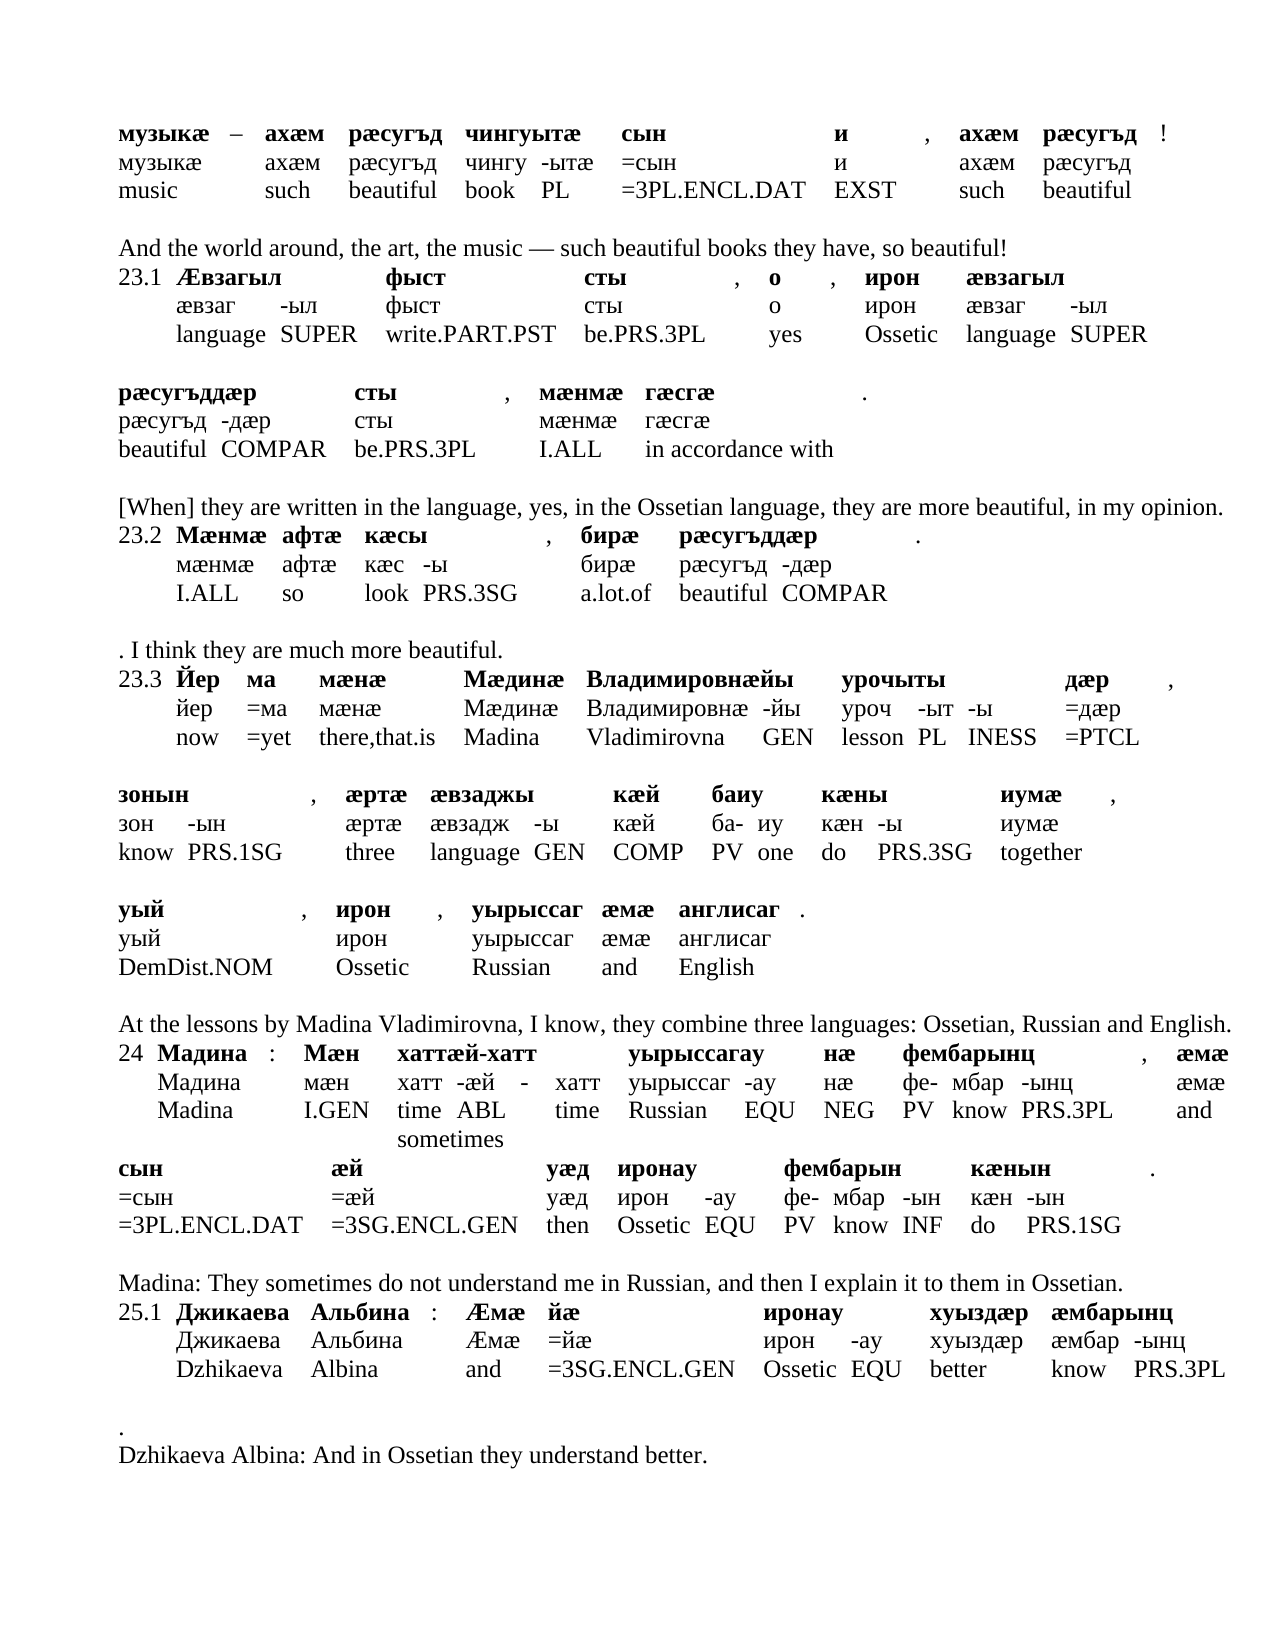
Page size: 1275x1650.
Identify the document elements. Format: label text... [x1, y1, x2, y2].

text англисаг [678, 894, 785, 923]
text ирон [864, 262, 952, 291]
text PL [918, 722, 954, 751]
text write.PART.PST [385, 319, 556, 348]
text now [176, 722, 219, 751]
text . [915, 521, 936, 549]
text йер [176, 693, 219, 722]
text рæсугъд [118, 406, 207, 434]
text , [830, 262, 851, 291]
text кæс [364, 549, 409, 578]
text -дæр [221, 406, 327, 434]
text , [437, 894, 458, 923]
text сты [354, 406, 477, 434]
text кæн [821, 808, 863, 837]
text do [821, 837, 863, 866]
text -ыл [1070, 291, 1148, 319]
text =3PL.ENCL.DAT [118, 1211, 303, 1239]
text сты [584, 262, 720, 291]
text better [929, 1354, 1023, 1383]
text баиу [711, 779, 807, 808]
text Dzhikaeva Albina: And in Ossetian they understand better. [118, 1441, 1249, 1469]
text . [799, 894, 820, 923]
text DemDist.NOM [118, 952, 273, 981]
text I.ALL [539, 434, 617, 463]
text ахæм [959, 147, 1015, 176]
text At the lessons by Madina Vladimirovna, I know, they combine three languages: Ossetian, Russian and English. [118, 1009, 1249, 1038]
text , [504, 377, 525, 406]
text , [1168, 664, 1189, 693]
text Madina [157, 1096, 241, 1124]
text , [546, 521, 567, 549]
text and [465, 1354, 520, 1383]
text хаттæй-хатт [397, 1038, 614, 1067]
text =PTCL [1065, 722, 1140, 751]
text INESS [968, 722, 1037, 751]
text 24 [118, 1038, 143, 1067]
text æй [331, 1153, 532, 1182]
text Йер [176, 664, 233, 693]
text уый [118, 894, 287, 923]
text о [769, 291, 802, 319]
text зонын [118, 779, 297, 808]
text мбар [952, 1067, 1007, 1096]
text EXST [834, 176, 896, 204]
text =æй [331, 1182, 519, 1211]
text =yet [246, 722, 291, 751]
text then [546, 1211, 589, 1239]
text 23.2 [118, 521, 162, 549]
text и [834, 118, 910, 147]
text and [601, 952, 651, 981]
text book [465, 176, 527, 204]
text EQU [851, 1354, 902, 1383]
text PRS.3SG [877, 837, 973, 866]
text know [952, 1096, 1007, 1124]
text , [310, 779, 331, 808]
text Madina [463, 722, 558, 751]
text SUPER [280, 319, 358, 348]
text кæсы [364, 521, 532, 549]
text PRS.1SG [1026, 1211, 1122, 1239]
text рæсугъд [1043, 118, 1145, 147]
text ба- [711, 808, 744, 837]
text know [1051, 1354, 1120, 1383]
text ! [1159, 118, 1180, 147]
text -ытæ [541, 147, 593, 176]
text a.lot.of [580, 578, 651, 607]
text : [269, 1038, 290, 1067]
text фыст [385, 291, 556, 319]
text сты [584, 291, 706, 319]
text lesson [841, 722, 904, 751]
text PV [902, 1096, 938, 1124]
text 25.1 [118, 1297, 162, 1326]
text so [282, 578, 337, 607]
text , [1141, 1038, 1162, 1067]
text COMPAR [221, 434, 327, 463]
text уырыссаг [472, 923, 574, 952]
text Æвзагыл [176, 262, 372, 291]
text мæнмæ [539, 406, 617, 434]
text Владимировнæйы [586, 664, 828, 693]
text beautiful [348, 176, 437, 204]
text know [118, 837, 174, 866]
text Ossetic [763, 1354, 837, 1383]
text фыст [385, 262, 570, 291]
text æмæ [1176, 1067, 1225, 1096]
text нæ [823, 1067, 875, 1096]
text music [118, 176, 202, 204]
text Мадина [157, 1067, 241, 1096]
text GEN [534, 837, 585, 866]
text ма [246, 664, 305, 693]
text Æмæ [465, 1326, 520, 1354]
text EQU [704, 1211, 756, 1239]
text Джикаева [176, 1326, 283, 1354]
text æвзадж [430, 808, 520, 837]
text Джикаева [176, 1297, 297, 1326]
text кæн [970, 1182, 1013, 1211]
text - [520, 1067, 541, 1096]
text уроч [841, 693, 904, 722]
text уый [118, 923, 273, 952]
text language [966, 319, 1056, 348]
text -ыт [918, 693, 954, 722]
text рæсугъддæр [679, 521, 901, 549]
text SUPER [1070, 319, 1148, 348]
text æмæ [601, 923, 651, 952]
text нæ [823, 1038, 888, 1067]
text sometimes [397, 1124, 614, 1153]
text рæсугъд [679, 549, 768, 578]
text афтæ [282, 549, 337, 578]
text Russian [628, 1096, 730, 1124]
text æмæ [601, 894, 664, 923]
text бирæ [580, 549, 651, 578]
text о [769, 262, 816, 291]
text language [176, 319, 266, 348]
text such [959, 176, 1015, 204]
text =сын [621, 147, 806, 176]
text мæнæ [319, 664, 449, 693]
text ахæм [264, 118, 334, 147]
text уырыссаг [628, 1067, 730, 1096]
text фембарынц [902, 1038, 1127, 1067]
text иронау [617, 1153, 770, 1182]
text чингуытæ [465, 118, 607, 147]
text time [555, 1096, 601, 1124]
text мбар [833, 1182, 888, 1211]
text Dzhikaeva [176, 1354, 283, 1383]
text ирон [336, 923, 409, 952]
text рæсугъддæр [118, 377, 340, 406]
text yes [769, 319, 802, 348]
text и [834, 147, 896, 176]
text English [678, 952, 771, 981]
text мæнмæ [539, 377, 631, 406]
text йæ [548, 1297, 749, 1326]
text уырыссаг [472, 894, 588, 923]
text -дæр [782, 549, 887, 578]
text =3PL.ENCL.DAT [621, 176, 806, 204]
text And the world around, the art, the music — such beautiful books they have, so beautiful! [118, 233, 1249, 262]
text Madina: They sometimes do not understand me in Russian, and then I explain it to them in Ossetian. [118, 1268, 1249, 1297]
text гæсгæ [645, 406, 834, 434]
text . I think they are much more beautiful. [118, 636, 1249, 664]
text сын [621, 118, 820, 147]
text , [301, 894, 322, 923]
text зон [118, 808, 174, 837]
text ирон [864, 291, 938, 319]
text -ы [877, 808, 973, 837]
text ирон [763, 1326, 837, 1354]
text =сын [118, 1182, 303, 1211]
text кæнын [970, 1153, 1136, 1182]
text хатт [397, 1067, 443, 1096]
text be.PRS.3PL [354, 434, 477, 463]
text . [1149, 1153, 1170, 1182]
text PV [711, 837, 744, 866]
text 23.1 [118, 262, 162, 291]
text Russian [472, 952, 574, 981]
text =дæр [1065, 693, 1140, 722]
text дæр [1065, 664, 1154, 693]
text -ы [534, 808, 585, 837]
text =йæ [548, 1326, 736, 1354]
text мæн [303, 1067, 369, 1096]
text рæсугъд [1043, 147, 1132, 176]
text Мæдинæ [463, 664, 572, 693]
text сты [354, 377, 490, 406]
text three [345, 837, 402, 866]
text ахæм [959, 118, 1029, 147]
text сын [118, 1153, 317, 1182]
text англисаг [678, 923, 771, 952]
text -æй [456, 1067, 506, 1096]
text EQU [744, 1096, 796, 1124]
text иумæ [1000, 808, 1082, 837]
text do [970, 1211, 1013, 1239]
text чингу [465, 147, 527, 176]
text бирæ [580, 521, 665, 549]
text æмбарынц [1051, 1297, 1240, 1326]
text æвзаг [966, 291, 1056, 319]
text -ау [851, 1326, 902, 1354]
text PRS.3PL [1133, 1354, 1226, 1383]
text уæд [546, 1153, 603, 1182]
text -ынц [1021, 1067, 1114, 1096]
text Мадина [157, 1038, 255, 1067]
text such [264, 176, 321, 204]
text PRS.3SG [423, 578, 518, 607]
text -ыл [280, 291, 358, 319]
text уырыссагау [628, 1038, 809, 1067]
text beautiful [679, 578, 768, 607]
text COMPAR [782, 578, 887, 607]
text Ossetic [336, 952, 409, 981]
text and [1176, 1096, 1225, 1124]
text PRS.3PL [1021, 1096, 1114, 1124]
text Ossetic [864, 319, 938, 348]
text урочыты [841, 664, 1051, 693]
text time [397, 1096, 443, 1124]
text музыкæ [118, 118, 216, 147]
text 23.3 [118, 664, 162, 693]
text æвзаг [176, 291, 266, 319]
text кæй [613, 779, 698, 808]
text PL [541, 176, 593, 204]
text -ы [968, 693, 1037, 722]
text there,that.is [319, 722, 436, 751]
text language [430, 837, 520, 866]
text фембарын [783, 1153, 957, 1182]
text æмбар [1051, 1326, 1120, 1354]
text =ма [246, 693, 291, 722]
text -ын [187, 808, 283, 837]
text Albina [310, 1354, 403, 1383]
text I.GEN [303, 1096, 369, 1124]
text Альбина [310, 1326, 403, 1354]
text COMP [613, 837, 684, 866]
text хатт [555, 1067, 601, 1096]
text look [364, 578, 409, 607]
text фе- [902, 1067, 938, 1096]
text ахæм [264, 147, 321, 176]
text ирон [336, 894, 423, 923]
text -ау [704, 1182, 756, 1211]
text , [924, 118, 945, 147]
text Vladimirovna [586, 722, 748, 751]
text I.ALL [176, 578, 254, 607]
text кæны [821, 779, 986, 808]
text together [1000, 837, 1082, 866]
text PV [783, 1211, 819, 1239]
text гæсгæ [645, 377, 848, 406]
text , [1110, 779, 1131, 808]
text NEG [823, 1096, 875, 1124]
text кæй [613, 808, 684, 837]
text =3SG.ENCL.GEN [548, 1354, 736, 1383]
text иумæ [1000, 779, 1096, 808]
text -ын [902, 1182, 943, 1211]
text уæд [546, 1182, 589, 1211]
text GEN [762, 722, 814, 751]
text . [118, 1412, 139, 1441]
text хуыздæр [929, 1297, 1037, 1326]
text -ын [1026, 1182, 1122, 1211]
text иу [757, 808, 794, 837]
text æвзаджы [430, 779, 599, 808]
text æртæ [345, 779, 416, 808]
text музыкæ [118, 147, 202, 176]
text know [833, 1211, 888, 1239]
text -йы [762, 693, 814, 722]
text – [230, 118, 251, 147]
text Ossetic [617, 1211, 691, 1239]
text фе- [783, 1182, 819, 1211]
text -ы [423, 549, 518, 578]
text хуыздæр [929, 1326, 1023, 1354]
text мæнмæ [176, 549, 254, 578]
text [When] they are written in the language, yes, in the Ossetian language, they are more beautiful, in my opinion. [118, 492, 1249, 521]
text PRS.1SG [187, 837, 283, 866]
text æмæ [1176, 1038, 1239, 1067]
text Мæнмæ [176, 521, 268, 549]
text -ау [744, 1067, 796, 1096]
text beautiful [118, 434, 207, 463]
text афтæ [282, 521, 351, 549]
text =3SG.ENCL.GEN [331, 1211, 519, 1239]
text INF [902, 1211, 943, 1239]
text . [861, 377, 882, 406]
text рæсугъд [348, 118, 451, 147]
text -ынц [1133, 1326, 1226, 1354]
text one [757, 837, 794, 866]
text Мæдинæ [463, 693, 558, 722]
text æртæ [345, 808, 402, 837]
text be.PRS.3PL [584, 319, 706, 348]
text : [431, 1297, 452, 1326]
text æвзагыл [966, 262, 1162, 291]
text Альбина [310, 1297, 417, 1326]
text in accordance with [645, 434, 834, 463]
text , [734, 262, 755, 291]
text beautiful [1043, 176, 1132, 204]
text рæсугъд [348, 147, 437, 176]
text мæнæ [319, 693, 436, 722]
text ирон [617, 1182, 691, 1211]
text Мæн [303, 1038, 383, 1067]
text ABL [456, 1096, 506, 1124]
text Æмæ [465, 1297, 534, 1326]
text Владимировнæ [586, 693, 748, 722]
text иронау [763, 1297, 916, 1326]
